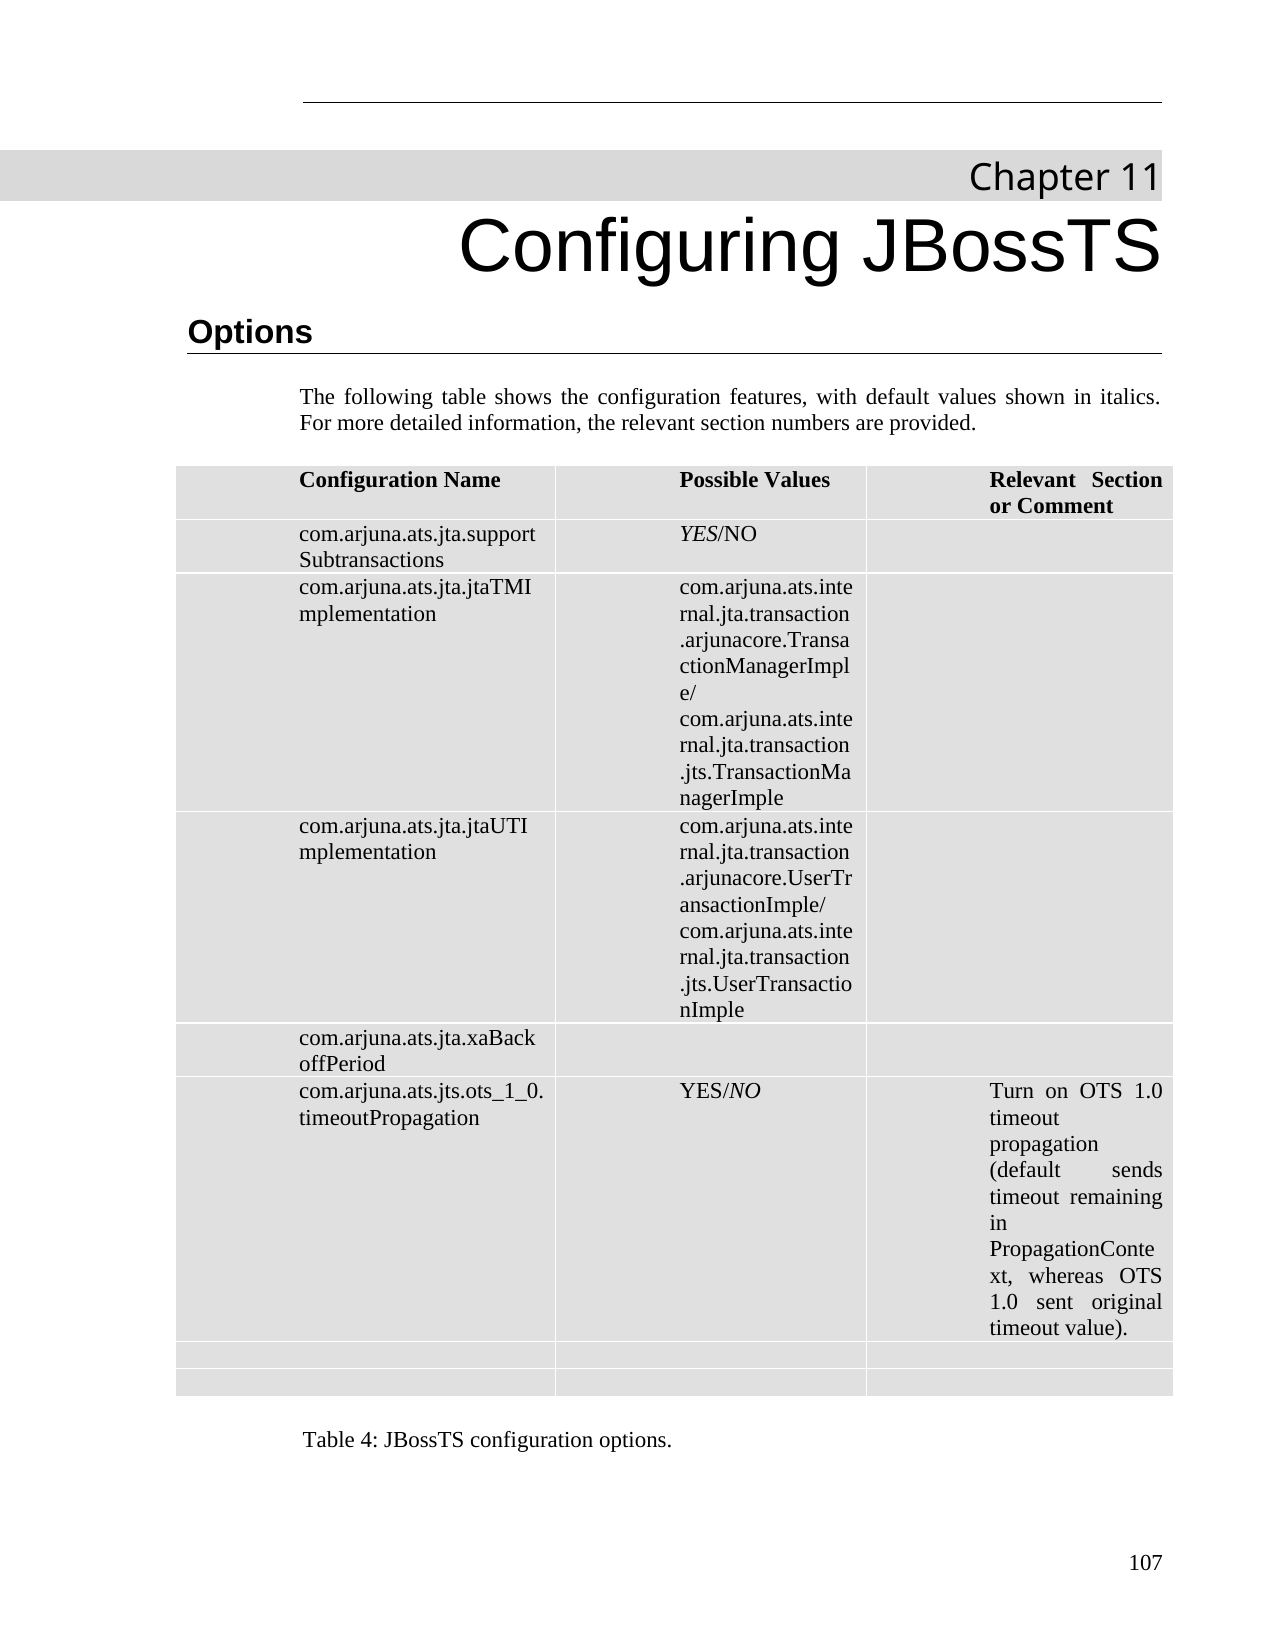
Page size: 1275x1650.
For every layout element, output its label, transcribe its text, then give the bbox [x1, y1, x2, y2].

table_cell [867, 1342, 1173, 1368]
table_cell Turn on OTS 1.0 timeout propagation (default sends timeout remaining in PropagationContext, whereas OTS 1.0 sent original timeout value). [867, 1077, 1173, 1341]
text Table 4: JBossTS configuration options. [302, 1426, 1162, 1452]
table_cell [867, 520, 1173, 572]
table_cell com.arjuna.ats.internal.jta.transaction.arjunacore.TransactionManagerImple/com.arjuna.ats.internal.jta.transaction.jts.TransactionManagerImple [556, 574, 866, 811]
table_cell com.arjuna.ats.internal.jta.transaction.arjunacore.UserTransactionImple/com.arjuna.ats.internal.jta.transaction.jts.UserTransactionImple [556, 812, 866, 1022]
table_cell [176, 1342, 555, 1368]
table_cell [867, 1369, 1173, 1396]
table_cell [867, 574, 1173, 811]
table_cell YES/NO [556, 1077, 866, 1341]
table_cell com.arjuna.ats.jta.supportSubtransactions [176, 520, 555, 572]
table_cell [556, 1342, 866, 1368]
table_cell [556, 1024, 866, 1076]
subtitle Options [187, 312, 1162, 353]
table_cell com.arjuna.ats.jta.xaBackoffPeriod [176, 1024, 555, 1076]
table_header Possible Values [556, 466, 866, 519]
title Configuring JBossTS [302, 201, 1162, 287]
table_cell YES/NO [556, 520, 866, 572]
table_cell com.arjuna.ats.jta.jtaUTImplementation [176, 812, 555, 1022]
table_header Configuration Name [176, 466, 555, 519]
table_cell [556, 1369, 866, 1396]
table_cell com.arjuna.ats.jts.ots_1_0.timeoutPropagation [176, 1077, 555, 1341]
table_cell [176, 1369, 555, 1396]
table_header Relevant Section or Comment [867, 466, 1173, 519]
text The following table shows the configuration features, with default values shown in italics. For more detailed information, the relevant section numbers are provided. [299, 383, 1162, 436]
table_cell com.arjuna.ats.jta.jtaTMImplementation [176, 574, 555, 811]
table_cell [867, 812, 1173, 1022]
table_cell [867, 1024, 1173, 1076]
